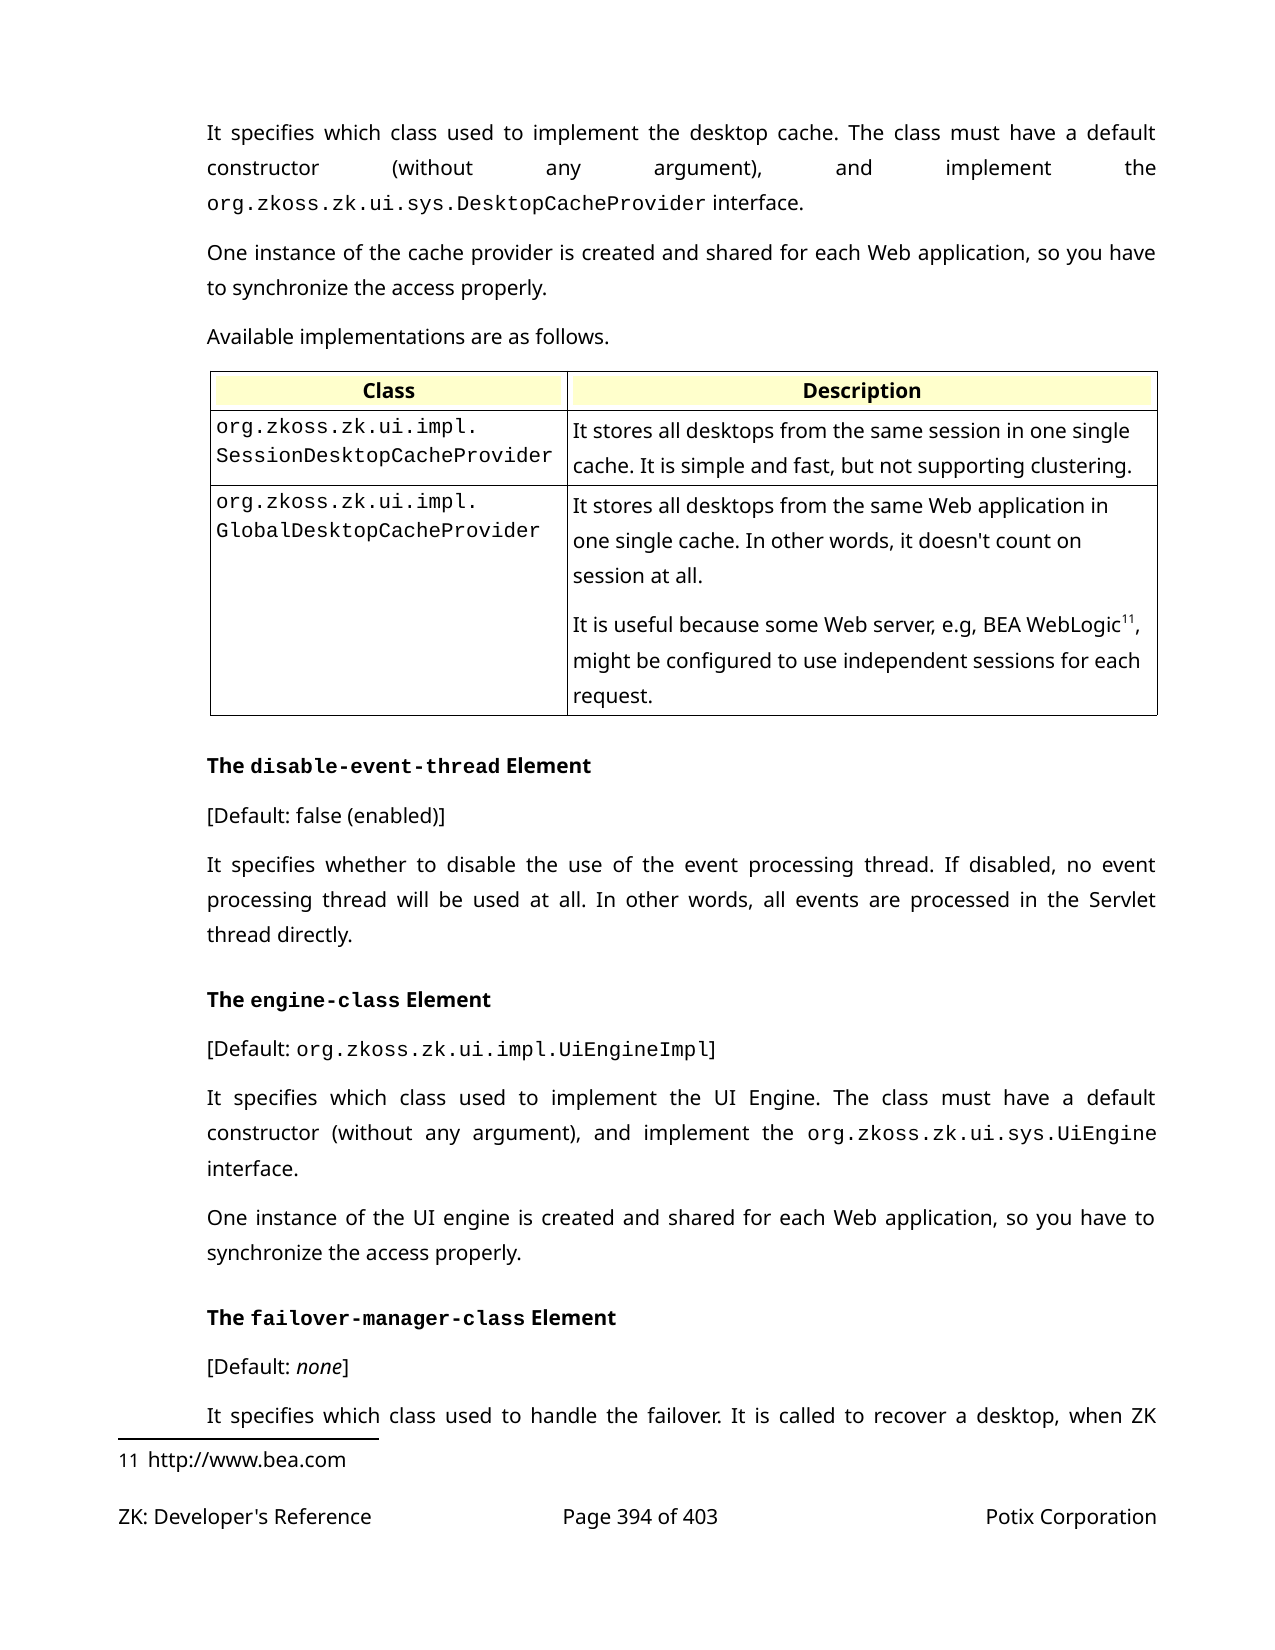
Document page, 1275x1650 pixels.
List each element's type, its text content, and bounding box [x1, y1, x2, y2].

text One instance of the cache provider is created and shared for each Web application, so you have to synchronize the access properly. [207, 238, 1157, 301]
text It specifies which class used to handle the failover. It is called to recover a desktop, when ZK [207, 1401, 1157, 1429]
subtitle The failover-manager-class Element [207, 1303, 1157, 1332]
table_cell It stores all desktops from the same Web application in one single cache. In other words, it doesn't count on session at all. It is useful because some Web server, e.g, BEA WebLogic, might be configured to use independent sessions for each request. [568, 486, 1157, 715]
text It specifies whether to disable the use of the event processing thread. If disabled, no event processing thread will be used at all. In other words, all events are processed in the Servlet thread directly. [207, 850, 1157, 948]
text It specifies which class used to implement the desktop cache. The class must have a default constructor (without any argument), and implement the org.zkoss.zk.ui.sys.DesktopCacheProvider interface. [207, 118, 1157, 217]
text [Default: false (enabled)] [207, 801, 1157, 829]
text [Default: none] [207, 1352, 1157, 1380]
subtitle The engine-class Element [207, 985, 1157, 1013]
subtitle The disable-event-thread Element [207, 752, 1157, 780]
table_cell org.zkoss.zk.ui.impl. SessionDesktopCacheProvider [211, 411, 567, 485]
table_header Class [211, 372, 567, 410]
text One instance of the UI engine is created and shared for each Web application, so you have to synchronize the access properly. [207, 1203, 1157, 1266]
table_header Description [568, 372, 1157, 410]
table_cell It stores all desktops from the same session in one single cache. It is simple and fast, but not supporting clustering. [568, 411, 1157, 485]
table_cell org.zkoss.zk.ui.impl. GlobalDesktopCacheProvider [211, 486, 567, 715]
text It specifies which class used to implement the UI Engine. The class must have a default constructor (without any argument), and implement the org.zkoss.zk.ui.sys.UiEngine interface. [207, 1083, 1157, 1182]
text [Default: org.zkoss.zk.ui.impl.UiEngineImpl] [207, 1034, 1157, 1063]
text Available implementations are as follows. [207, 322, 1157, 350]
